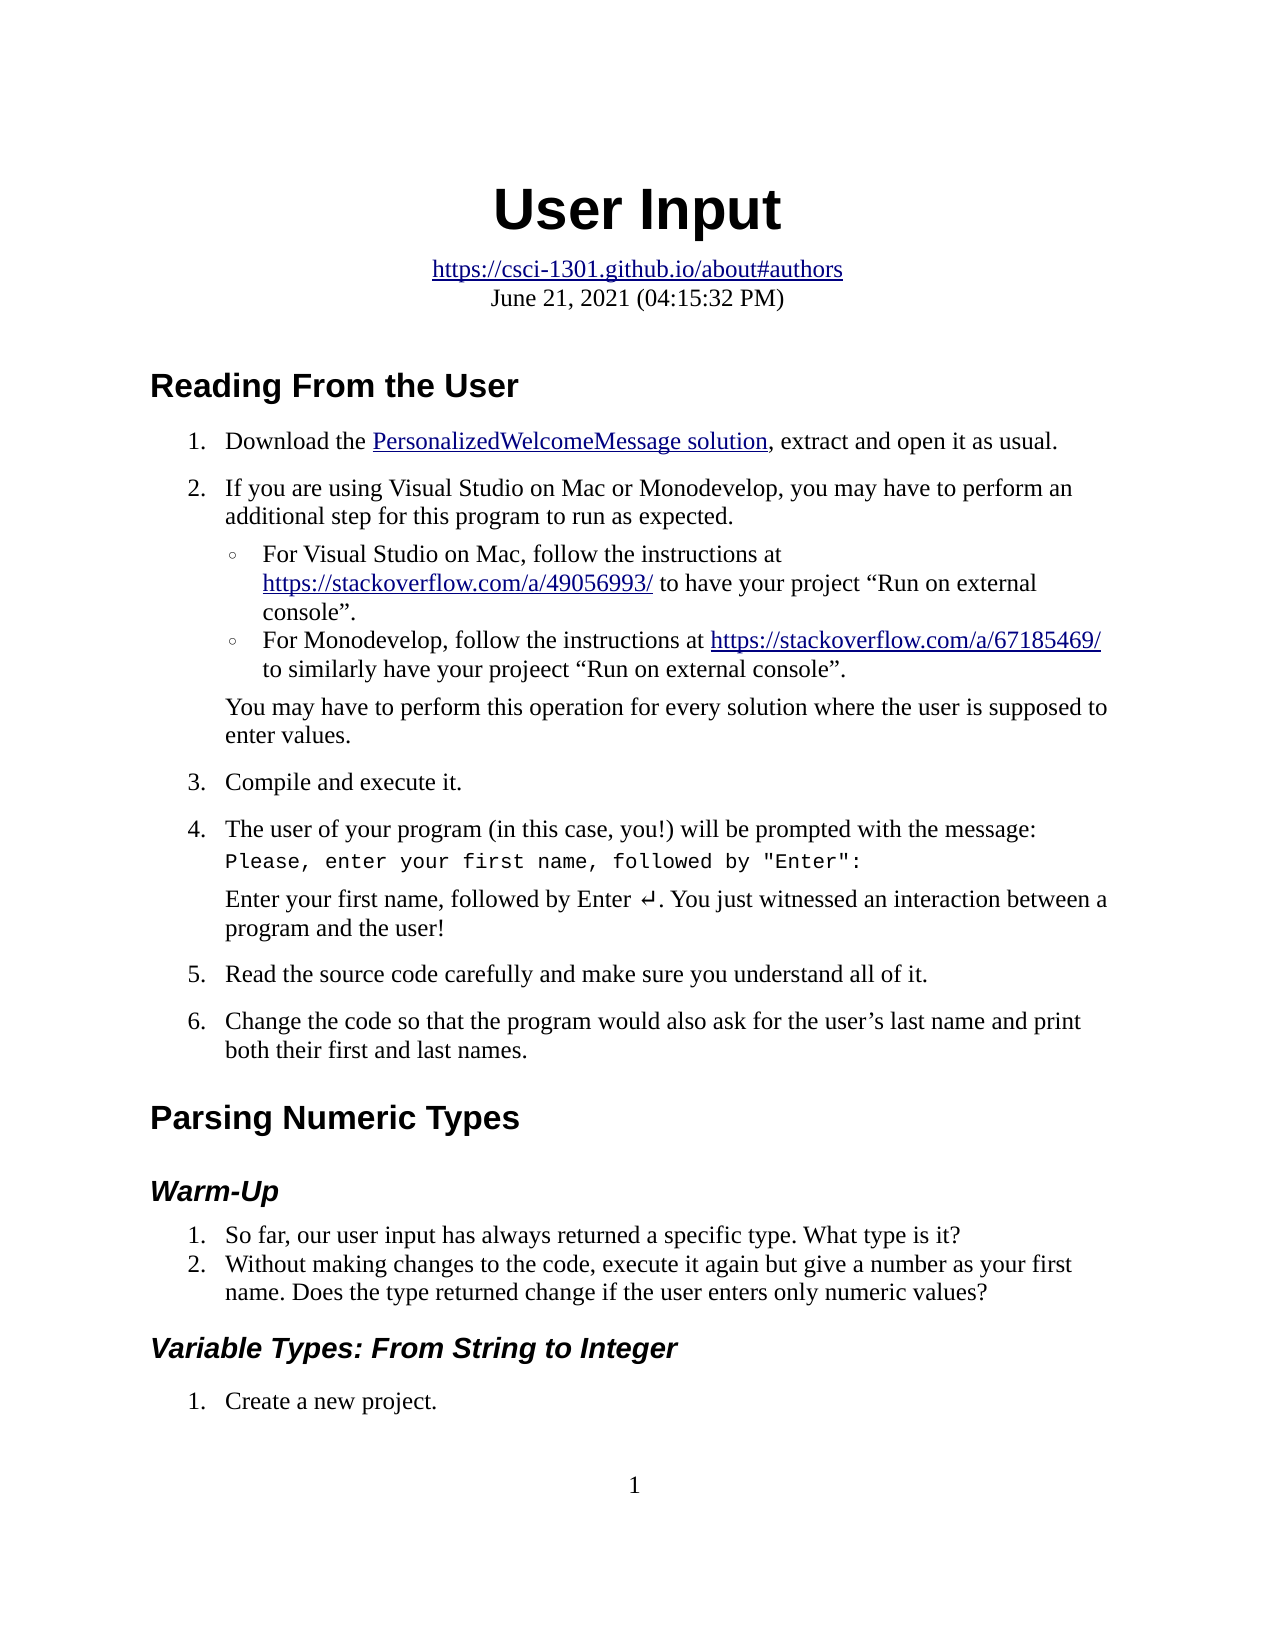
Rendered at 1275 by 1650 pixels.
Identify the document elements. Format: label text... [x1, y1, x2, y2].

text June 21, 2021 (04:15:32 PM) [150, 283, 1125, 312]
list If you are using Visual Studio on Mac or Monodevelop, you may have to perform an additional step for this program to run as expected. [187, 473, 1125, 530]
list Compile and execute it. [187, 767, 1125, 796]
list The user of your program (in this case, you!) will be prompted with the message: [187, 814, 1125, 843]
subtitle Reading From the User [150, 366, 1125, 404]
list You may have to perform this operation for every solution where the user is supposed to enter values. [187, 692, 1125, 749]
subtitle Parsing Numeric Types [150, 1098, 1125, 1136]
subtitle Variable Types: From String to Integer [150, 1331, 1125, 1365]
list Change the code so that the program would also ask for the user’s last name and print both their first and last names. [187, 1006, 1125, 1064]
list So far, our user input has always returned a specific type. What type is it? [187, 1220, 1125, 1249]
title User Input [150, 175, 1125, 242]
list Enter your first name, followed by Enter ↵. You just witnessed an interaction between a program and the user! [187, 884, 1125, 942]
list Download the PersonalizedWelcomeMessage solution, extract and open it as usual. [187, 426, 1125, 455]
list Without making changes to the code, execute it again but give a number as your first name. Does the type returned change if the user enters only numeric values? [187, 1249, 1125, 1306]
list Create a new project. [187, 1386, 1125, 1415]
list Read the source code carefully and make sure you understand all of it. [187, 959, 1125, 988]
text https://csci-1301.github.io/about#authors [150, 254, 1125, 283]
list For Monodevelop, follow the instructions at https://stackoverflow.com/a/67185469/ to similarly have your projeect “Run on external console”. [225, 625, 1125, 683]
list Please, enter your first name, followed by "Enter": [187, 852, 1125, 875]
list For Visual Studio on Mac, follow the instructions at https://stackoverflow.com/a/49056993/ to have your project “Run on external console”. [225, 539, 1125, 625]
subtitle Warm-Up [150, 1174, 1125, 1207]
